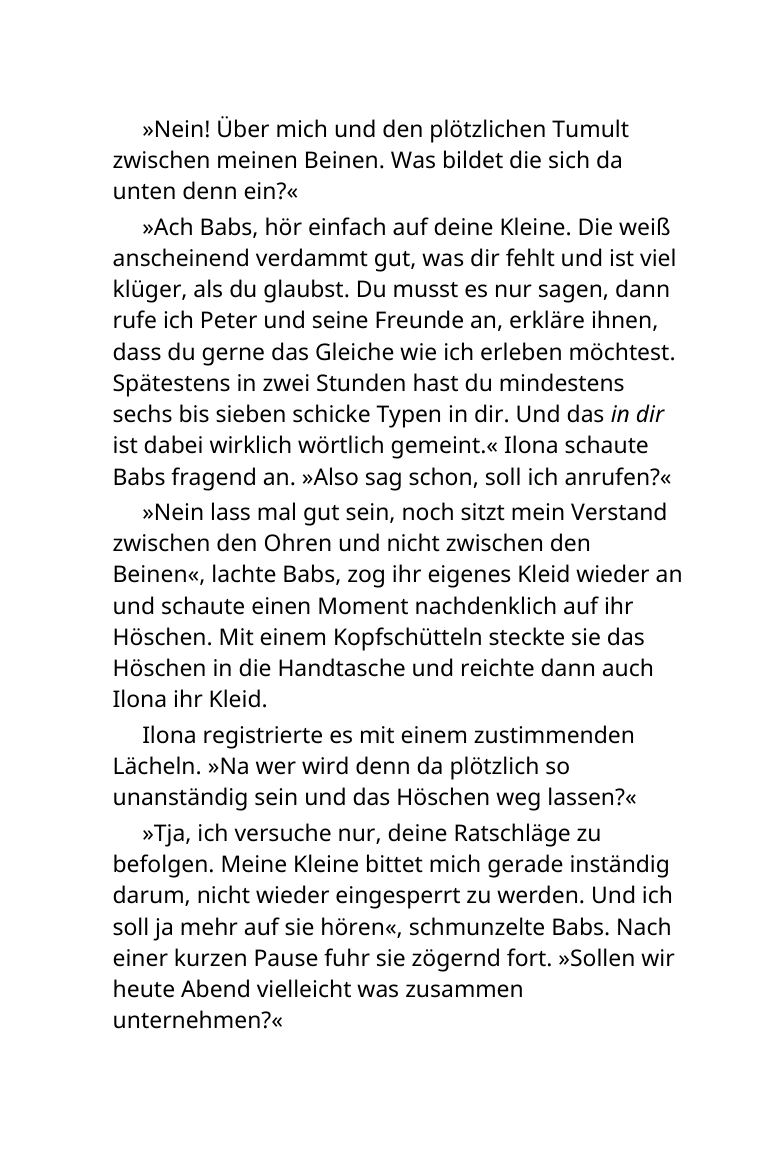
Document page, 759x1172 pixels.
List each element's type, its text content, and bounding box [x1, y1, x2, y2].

text Ilona registrierte es mit einem zustimmenden Lächeln. »Na wer wird denn da plötzlich so unanständig sein und das Höschen weg lassen?« [112, 719, 684, 812]
text »Ach Babs, hör einfach auf deine Kleine. Die weiß anscheinend verdammt gut, was dir fehlt und ist viel klüger, als du glaubst. Du musst es nur sagen, dann rufe ich Peter und seine Freunde an, erkläre ihnen, dass du gerne das Gleiche wie ich erleben möchtest. Spätestens in zwei Stunden hast du mindestens sechs bis sieben schicke Typen in dir. Und das in dir ist dabei wirklich wörtlich gemeint.« Ilona schaute Babs fragend an. »Also sag schon, soll ich anrufen?« [112, 210, 684, 492]
text »Tja, ich versuche nur, deine Ratschläge zu befolgen. Meine Kleine bittet mich gerade inständig darum, nicht wieder eingesperrt zu werden. Und ich soll ja mehr auf sie hören«, schmunzelte Babs. Nach einer kurzen Pause fuhr sie zögernd fort. »Sollen wir heute Abend vielleicht was zusammen unternehmen?« [112, 817, 684, 1035]
text »Nein lass mal gut sein, noch sitzt mein Verstand zwischen den Ohren und nicht zwischen den Beinen«, lachte Babs, zog ihr eigenes Kleid wieder an und schaute einen Moment nachdenklich auf ihr Höschen. Mit einem Kopfschütteln steckte sie das Höschen in die Handtasche und reichte dann auch Ilona ihr Kleid. [112, 496, 684, 714]
text »Nein! Über mich und den plötzlichen Tumult zwischen meinen Beinen. Was bildet die sich da unten denn ein?« [112, 112, 684, 206]
